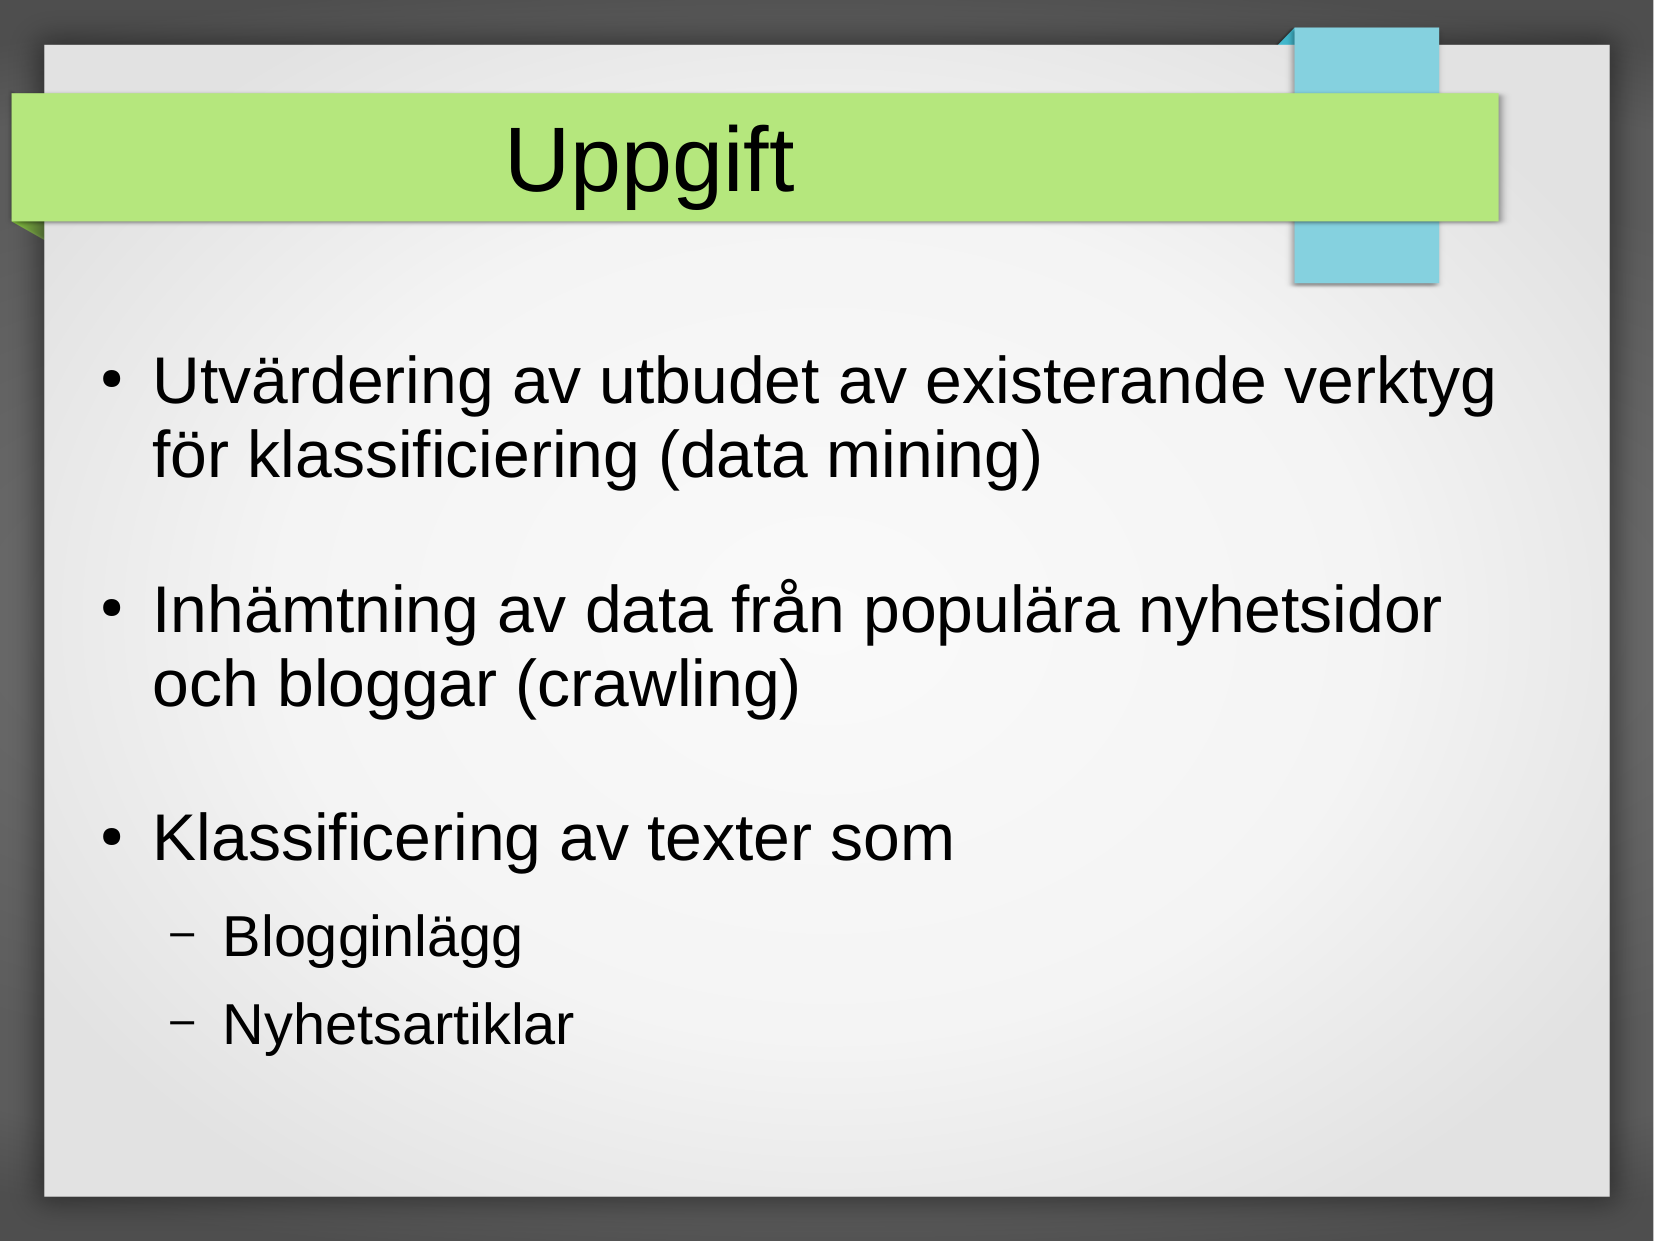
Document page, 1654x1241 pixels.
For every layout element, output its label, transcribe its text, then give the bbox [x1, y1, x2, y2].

picture [0, 0, 1654, 1241]
list Utvärdering av utbudet av existerande verktyg för klassificiering (data mining) Inhämtning av data från populära nyhetsidor och bloggar (crawling) Klassificering av texter som Blogginlägg Nyhetsartiklar [82, 343, 1538, 1063]
title Uppgift [70, 106, 1229, 213]
